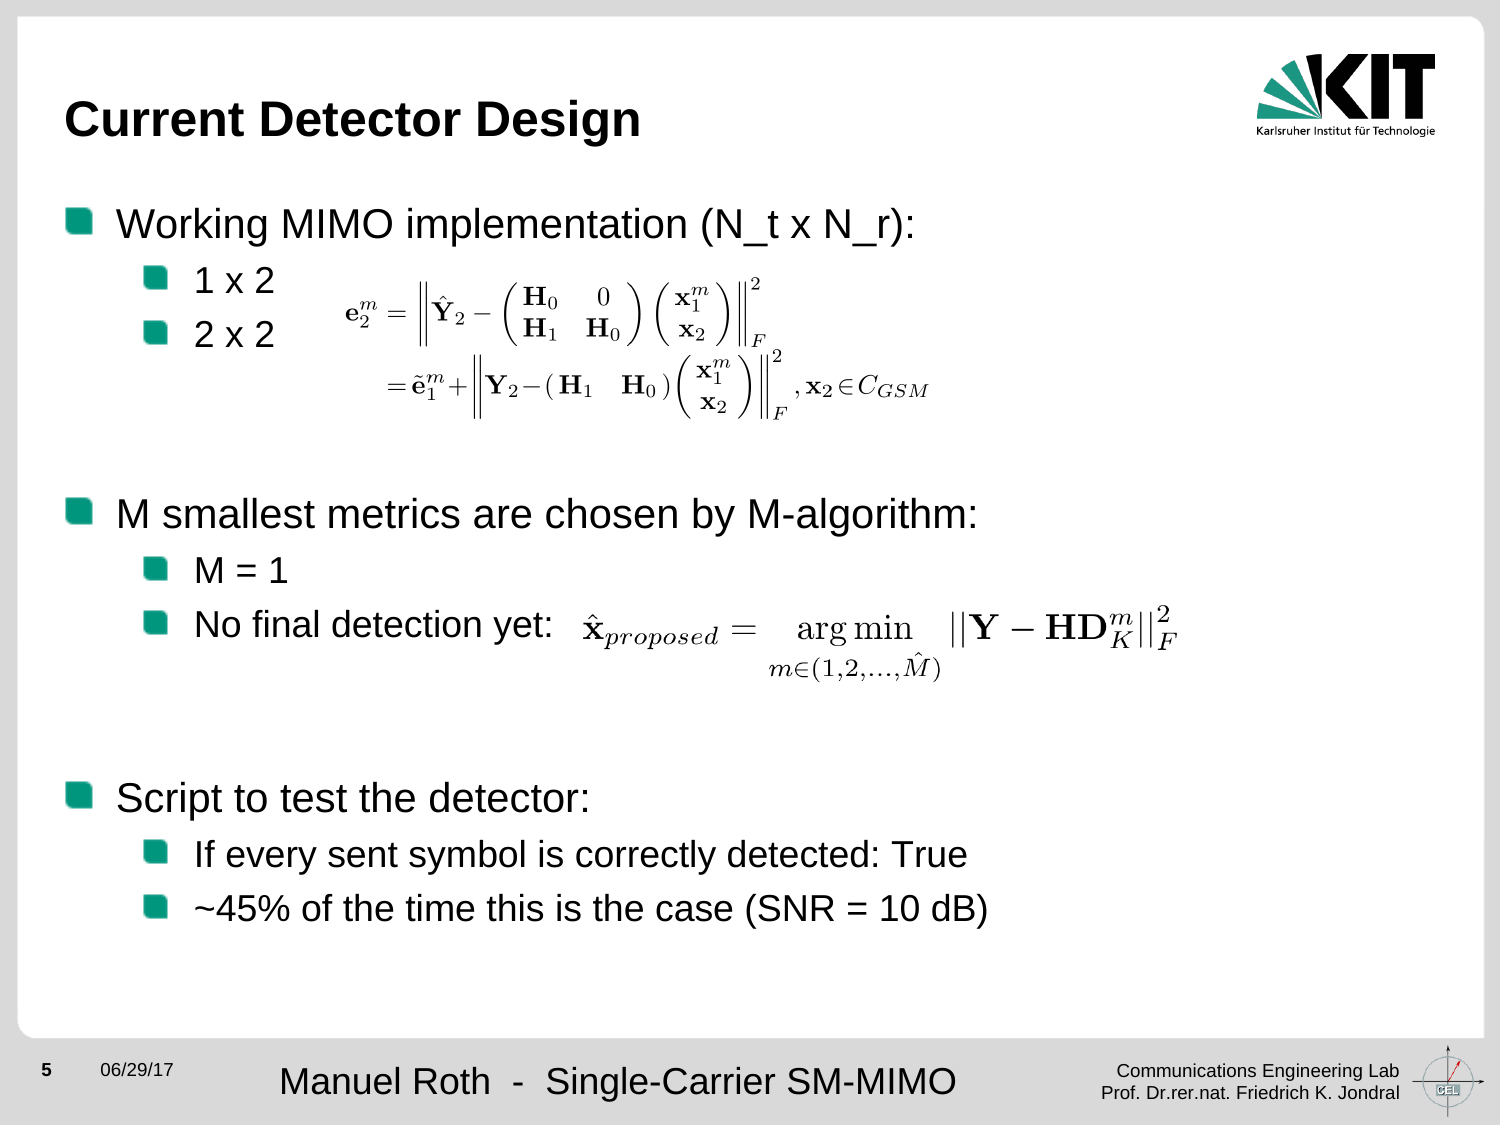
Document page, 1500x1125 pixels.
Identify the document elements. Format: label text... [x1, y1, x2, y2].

list Working MIMO implementation (N_t x N_r): 1 x 2 2 x 2 M smallest metrics are chosen by M-algorithm: M = 1 No final detection yet: Script to test the detector: If every sent symbol is correctly detected: True ~45% of the time this is the case (SNR = 10 dB) [64, 196, 1436, 1000]
title Current Detector Design [64, 54, 1198, 147]
picture [0, 0, 1500, 1125]
